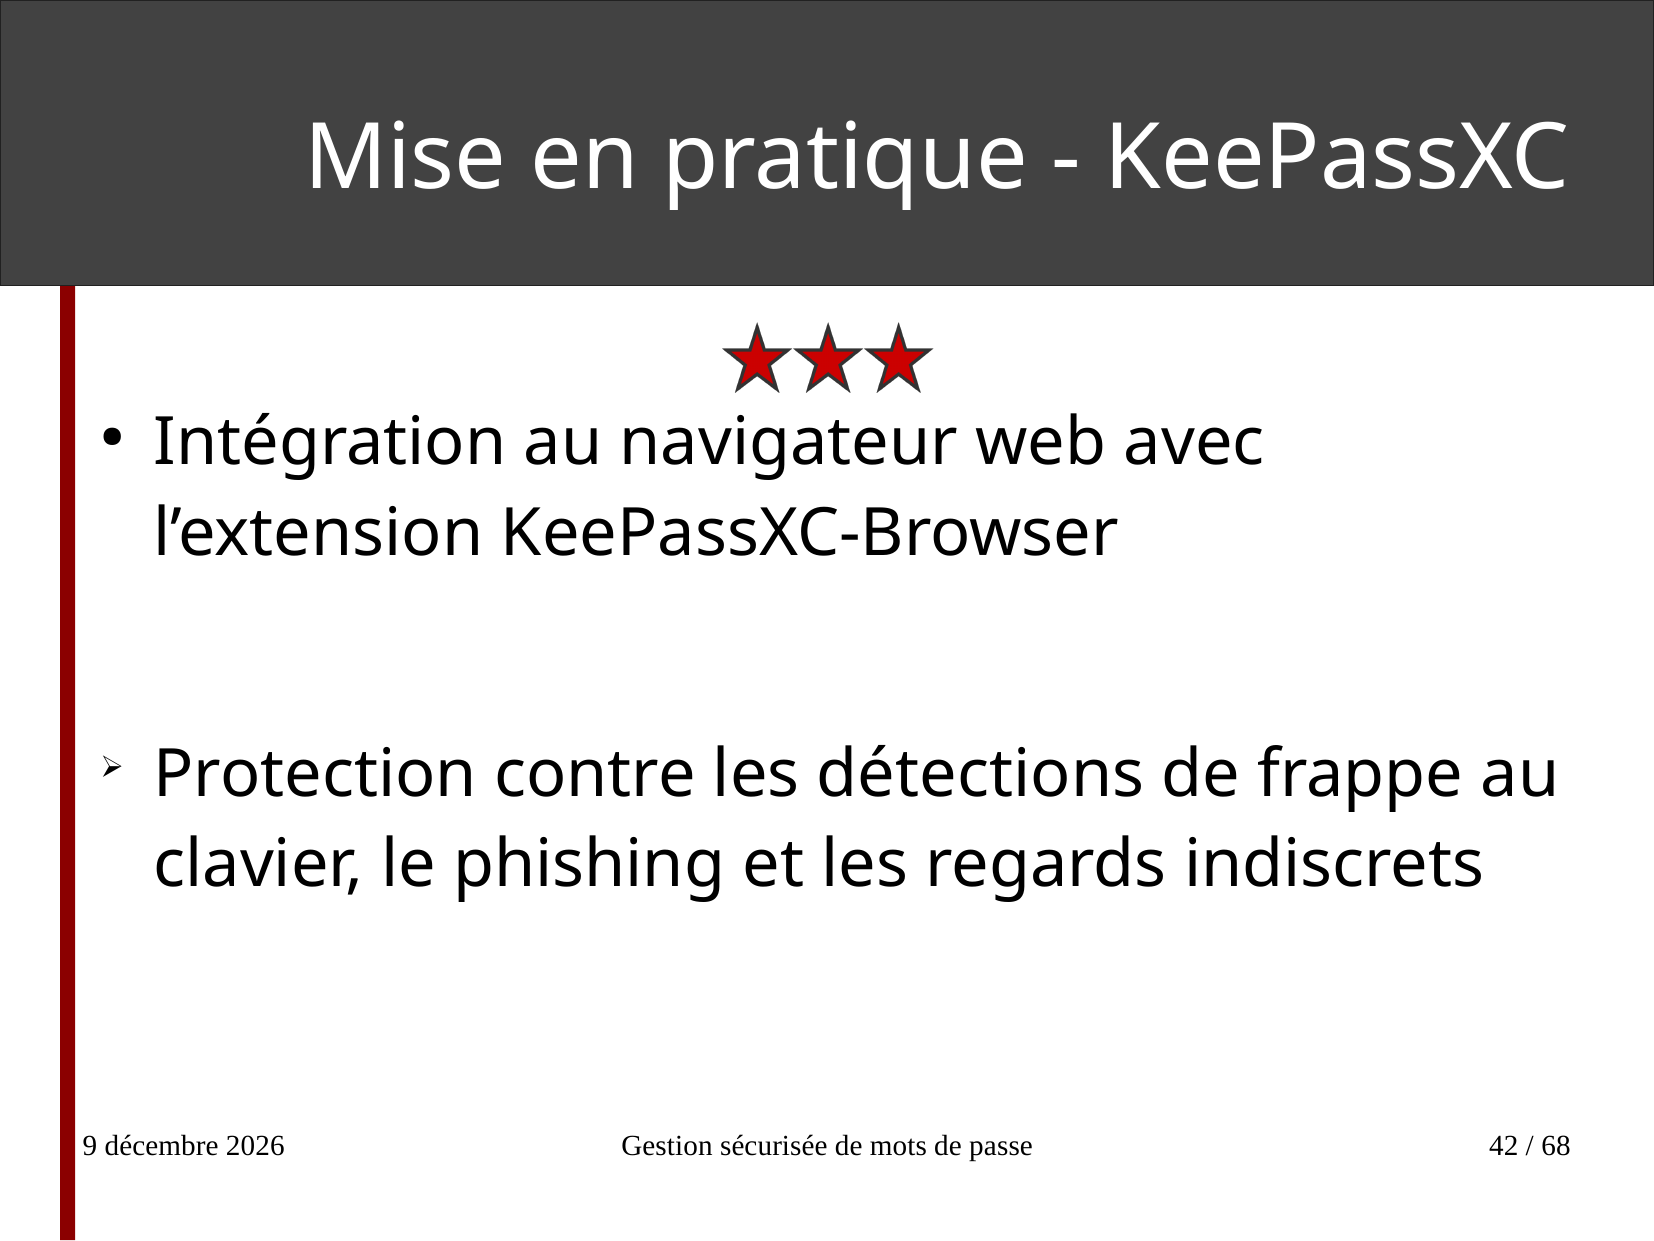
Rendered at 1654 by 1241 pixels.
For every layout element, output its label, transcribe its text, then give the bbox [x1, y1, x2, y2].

picture [713, 314, 941, 401]
title Mise en pratique - KeePassXC [82, 49, 1571, 257]
list Intégration au navigateur web avec l’extension KeePassXC-Browser Protection contre les détections de frappe au clavier, le phishing et les regards indiscrets [82, 290, 1571, 1010]
